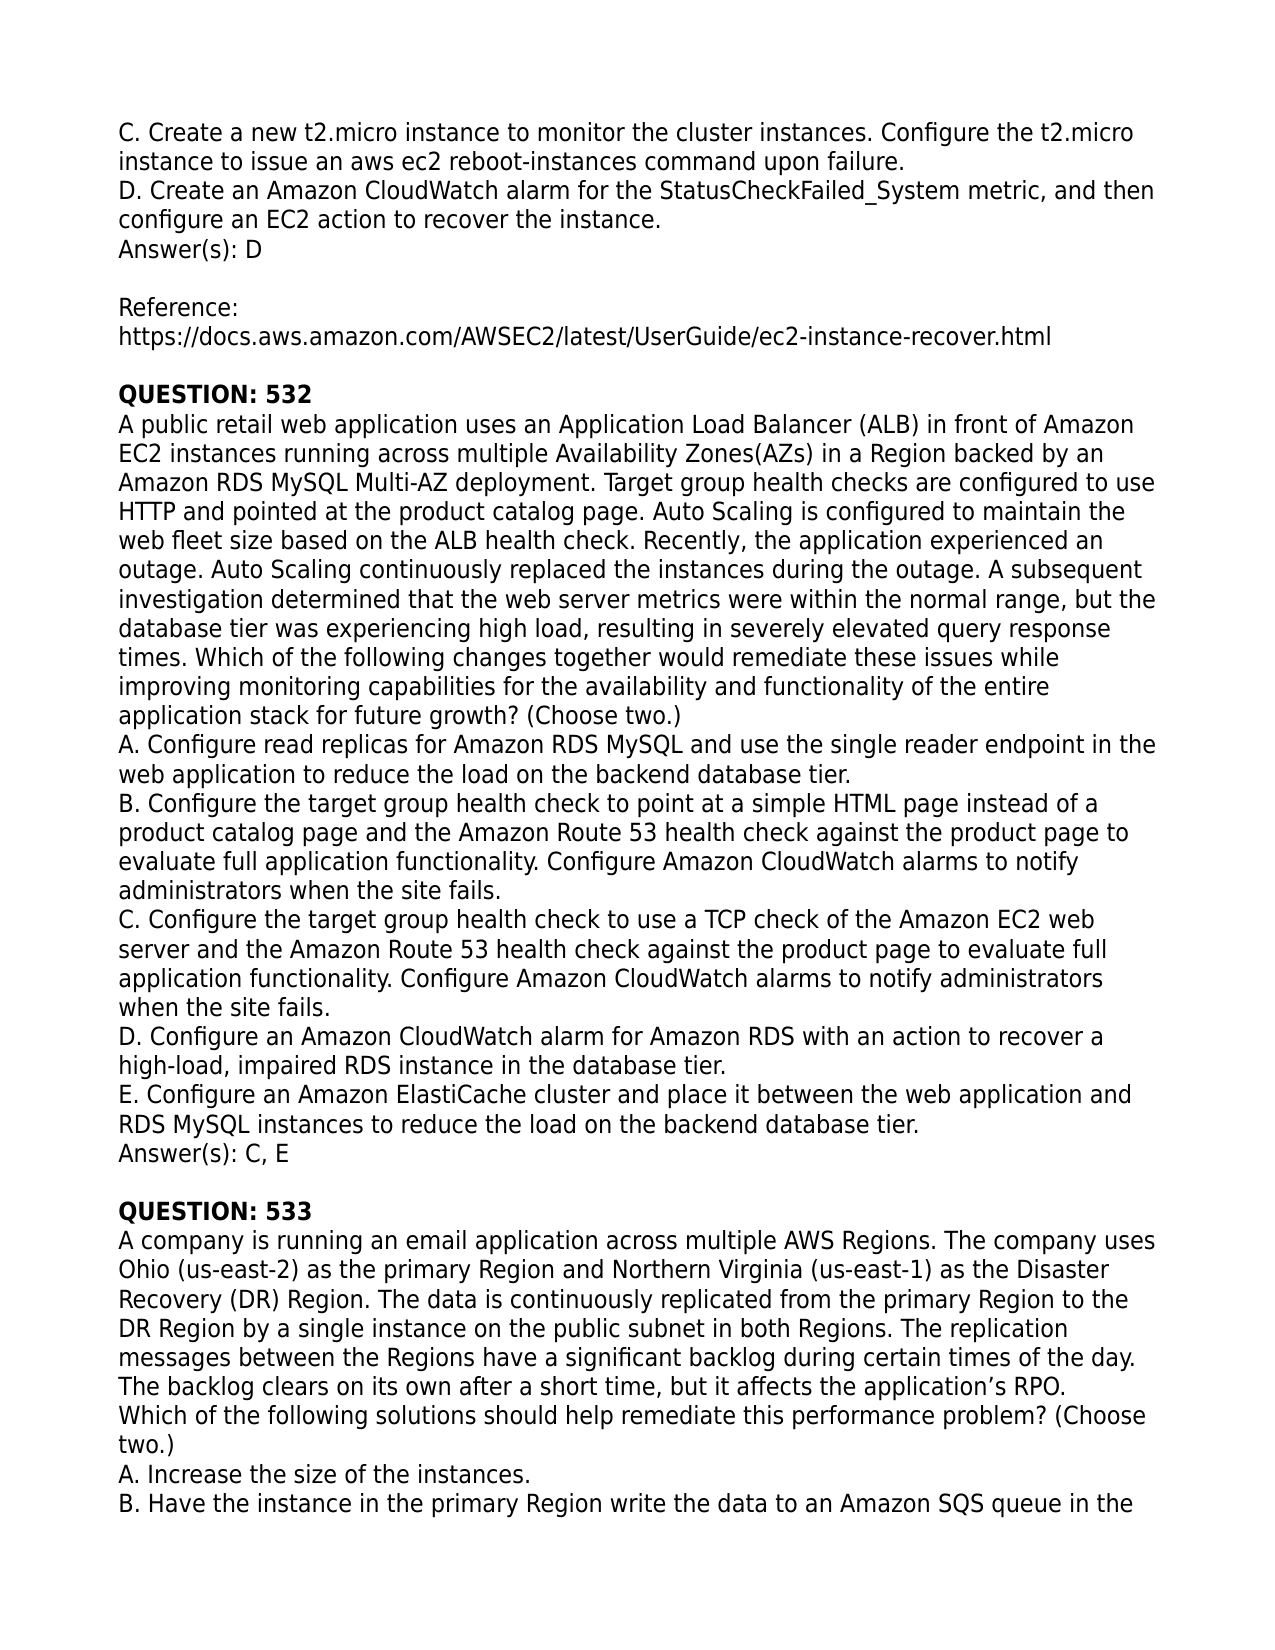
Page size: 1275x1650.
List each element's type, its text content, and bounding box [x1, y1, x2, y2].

text QUESTION: 532 [118, 381, 1157, 410]
text Answer(s): D [118, 235, 1157, 264]
text A. Configure read replicas for Amazon RDS MySQL and use the single reader endpoint in the [118, 731, 1157, 760]
text configure an EC2 action to recover the instance. [118, 206, 1157, 235]
text Recovery (DR) Region. The data is continuously replicated from the primary Region to the DR Region by a single instance on the public subnet in both Regions. The replication messages between the Regions have a significant backlog during certain times of the day. The backlog clears on its own after a short time, but it affects the application’s RPO. [118, 1285, 1157, 1401]
text Reference: [118, 293, 1157, 322]
text A. Increase the size of the instances. [118, 1460, 1157, 1489]
text web application to reduce the load on the backend database tier. [118, 760, 1157, 789]
text Which of the following solutions should help remediate this performance problem? (Choose [118, 1401, 1157, 1431]
text instance to issue an aws ec2 reboot-instances command upon failure. [118, 147, 1157, 176]
text B. Configure the target group health check to point at a simple HTML page instead of a product catalog page and the Amazon Route 53 health check against the product page to evaluate full application functionality. Configure Amazon CloudWatch alarms to notify administrators when the site fails. [118, 789, 1157, 906]
text two.) [118, 1431, 1157, 1460]
text A company is running an email application across multiple AWS Regions. The company uses [118, 1226, 1157, 1256]
text https://docs.aws.amazon.com/AWSEC2/latest/UserGuide/ec2-instance-recover.html [118, 322, 1157, 351]
text C. Create a new t2.micro instance to monitor the cluster instances. Configure the t2.micro [118, 118, 1157, 147]
text E. Configure an Amazon ElastiCache cluster and place it between the web application and RDS MySQL instances to reduce the load on the backend database tier. [118, 1081, 1157, 1139]
text A public retail web application uses an Application Load Balancer (ALB) in front of Amazon EC2 instances running across multiple Availability Zones(AZs) in a Region backed by an Amazon RDS MySQL Multi-AZ deployment. Target group health checks are configured to use HTTP and pointed at the product catalog page. Auto Scaling is configured to maintain the web fleet size based on the ALB health check. Recently, the application experienced an outage. Auto Scaling continuously replaced the instances during the outage. A subsequent investigation determined that the web server metrics were within the normal range, but the database tier was experiencing high load, resulting in severely elevated query response times. Which of the following changes together would remediate these issues while improving monitoring capabilities for the availability and functionality of the entire application stack for future growth? (Choose two.) [118, 410, 1157, 731]
text Ohio (us-east-2) as the primary Region and Northern Virginia (us-east-1) as the Disaster [118, 1256, 1157, 1285]
text D. Configure an Amazon CloudWatch alarm for Amazon RDS with an action to recover a high-load, impaired RDS instance in the database tier. [118, 1022, 1157, 1081]
text QUESTION: 533 [118, 1197, 1157, 1226]
text B. Have the instance in the primary Region write the data to an Amazon SQS queue in the [118, 1489, 1157, 1518]
text Answer(s): C, E [118, 1139, 1157, 1168]
text C. Configure the target group health check to use a TCP check of the Amazon EC2 web server and the Amazon Route 53 health check against the product page to evaluate full application functionality. Configure Amazon CloudWatch alarms to notify administrators when the site fails. [118, 906, 1157, 1022]
text D. Create an Amazon CloudWatch alarm for the StatusCheckFailed_System metric, and then [118, 176, 1157, 206]
